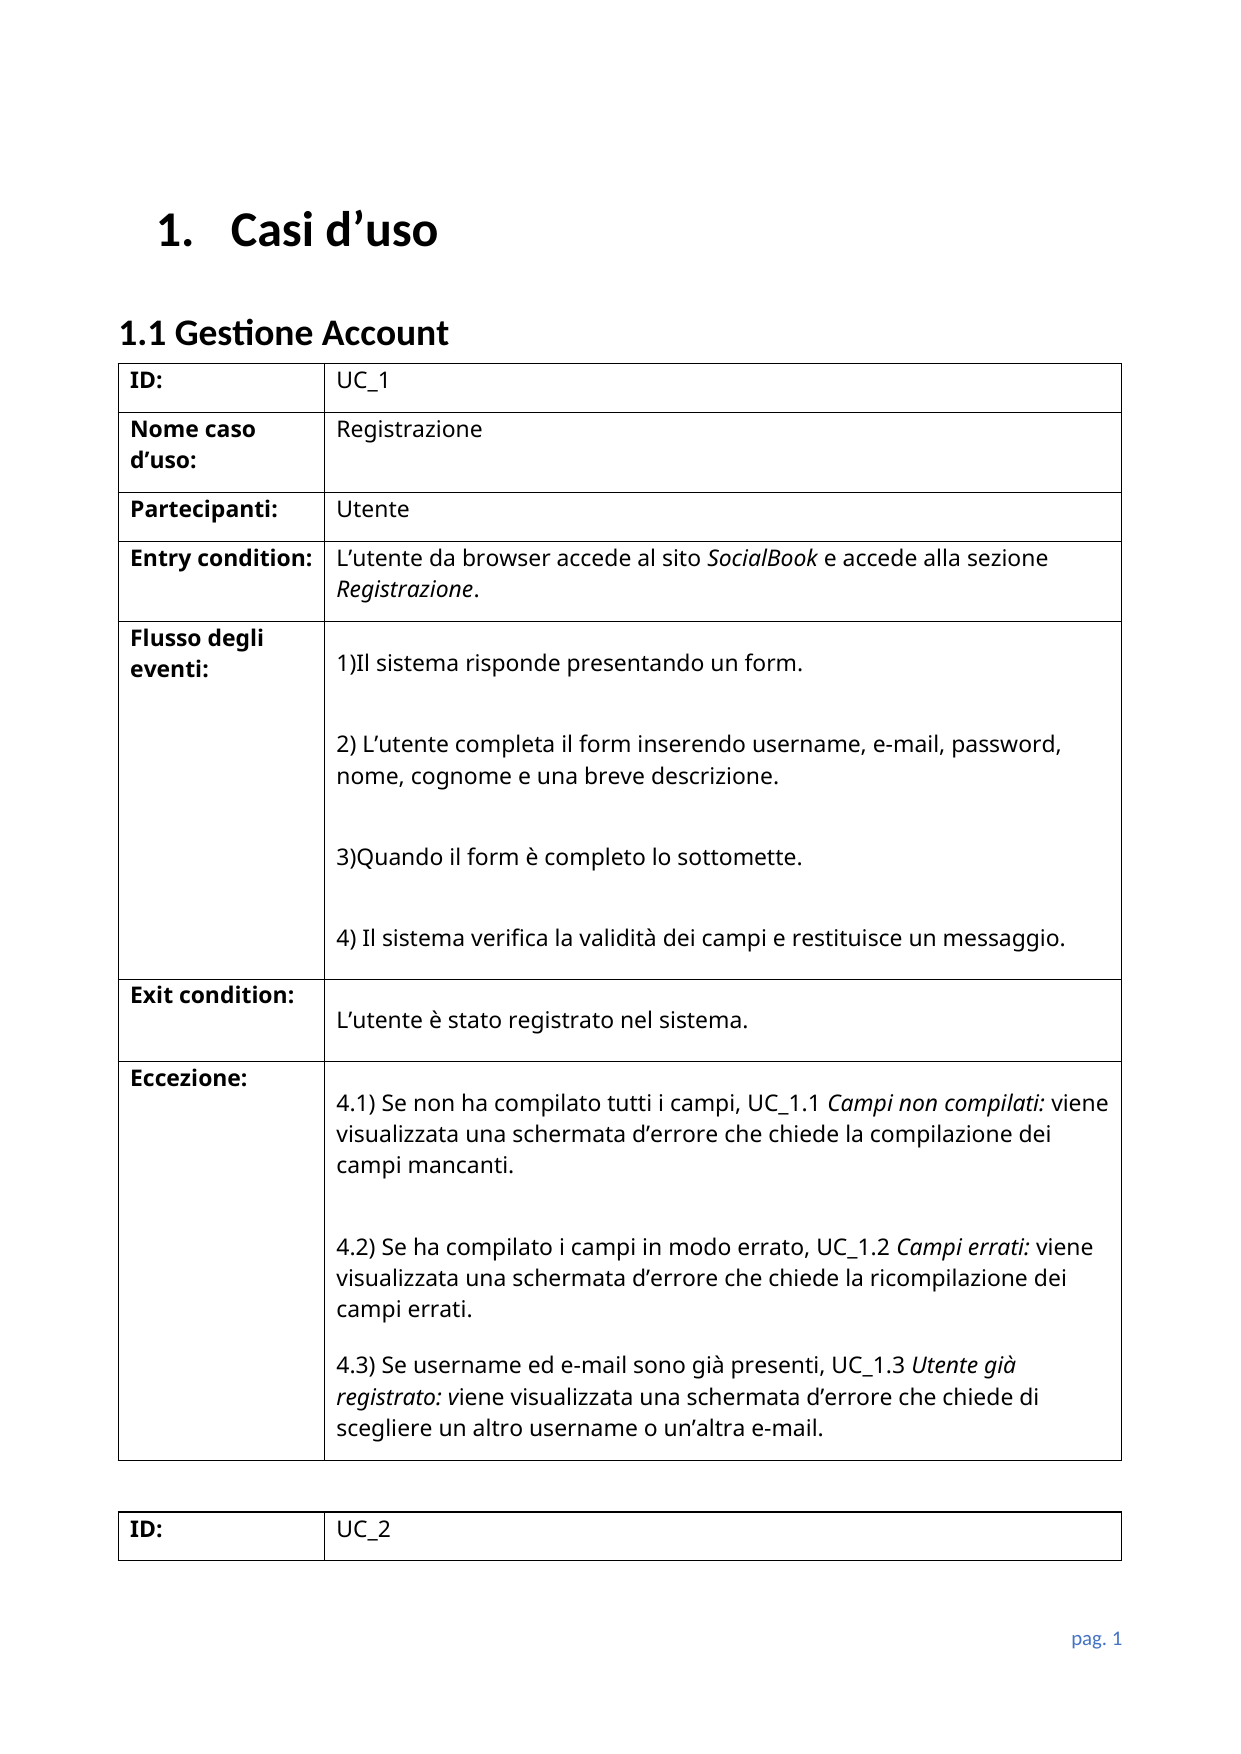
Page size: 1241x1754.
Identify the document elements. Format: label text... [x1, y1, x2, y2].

table_header ID: [119, 1513, 324, 1560]
table_cell Eccezione: [119, 1062, 324, 1460]
table_cell L’utente da browser accede al sito SocialBook e accede alla sezione Registrazione. [325, 542, 1121, 621]
table_cell Nome caso d’uso: [119, 413, 324, 492]
table_header UC_1 [325, 364, 1121, 412]
table_cell Partecipanti: [119, 493, 324, 541]
table_header UC_2 [325, 1513, 1121, 1560]
table_cell 4.1) Se non ha compilato tutti i campi, UC_1.1 Campi non compilati: viene visualizzata una schermata d’errore che chiede la compilazione dei campi mancanti. 4.2) Se ha compilato i campi in modo errato, UC_1.2 Campi errati: viene visualizzata una schermata d’errore che chiede la ricompilazione dei campi errati. 4.3) Se username ed e-mail sono già presenti, UC_1.3 Utente già registrato: viene visualizzata una schermata d’errore che chiede di scegliere un altro username o un’altra e-mail. [325, 1062, 1121, 1460]
subtitle 1.1 Gestione Account [118, 309, 1122, 354]
table_cell Utente [325, 493, 1121, 541]
table_cell L’utente è stato registrato nel sistema. [325, 980, 1121, 1061]
list Casi d’uso [156, 198, 1122, 259]
table_header ID: [119, 364, 324, 412]
table_cell Registrazione [325, 413, 1121, 492]
table_cell Exit condition: [119, 980, 324, 1061]
table_cell Entry condition: [119, 542, 324, 621]
table_cell Flusso degli eventi: [119, 622, 324, 978]
table_cell 1)Il sistema risponde presentando un form. 2) L’utente completa il form inserendo username, e-mail, password, nome, cognome e una breve descrizione. 3)Quando il form è completo lo sottomette. 4) Il sistema verifica la validità dei campi e restituisce un messaggio. [325, 622, 1121, 978]
